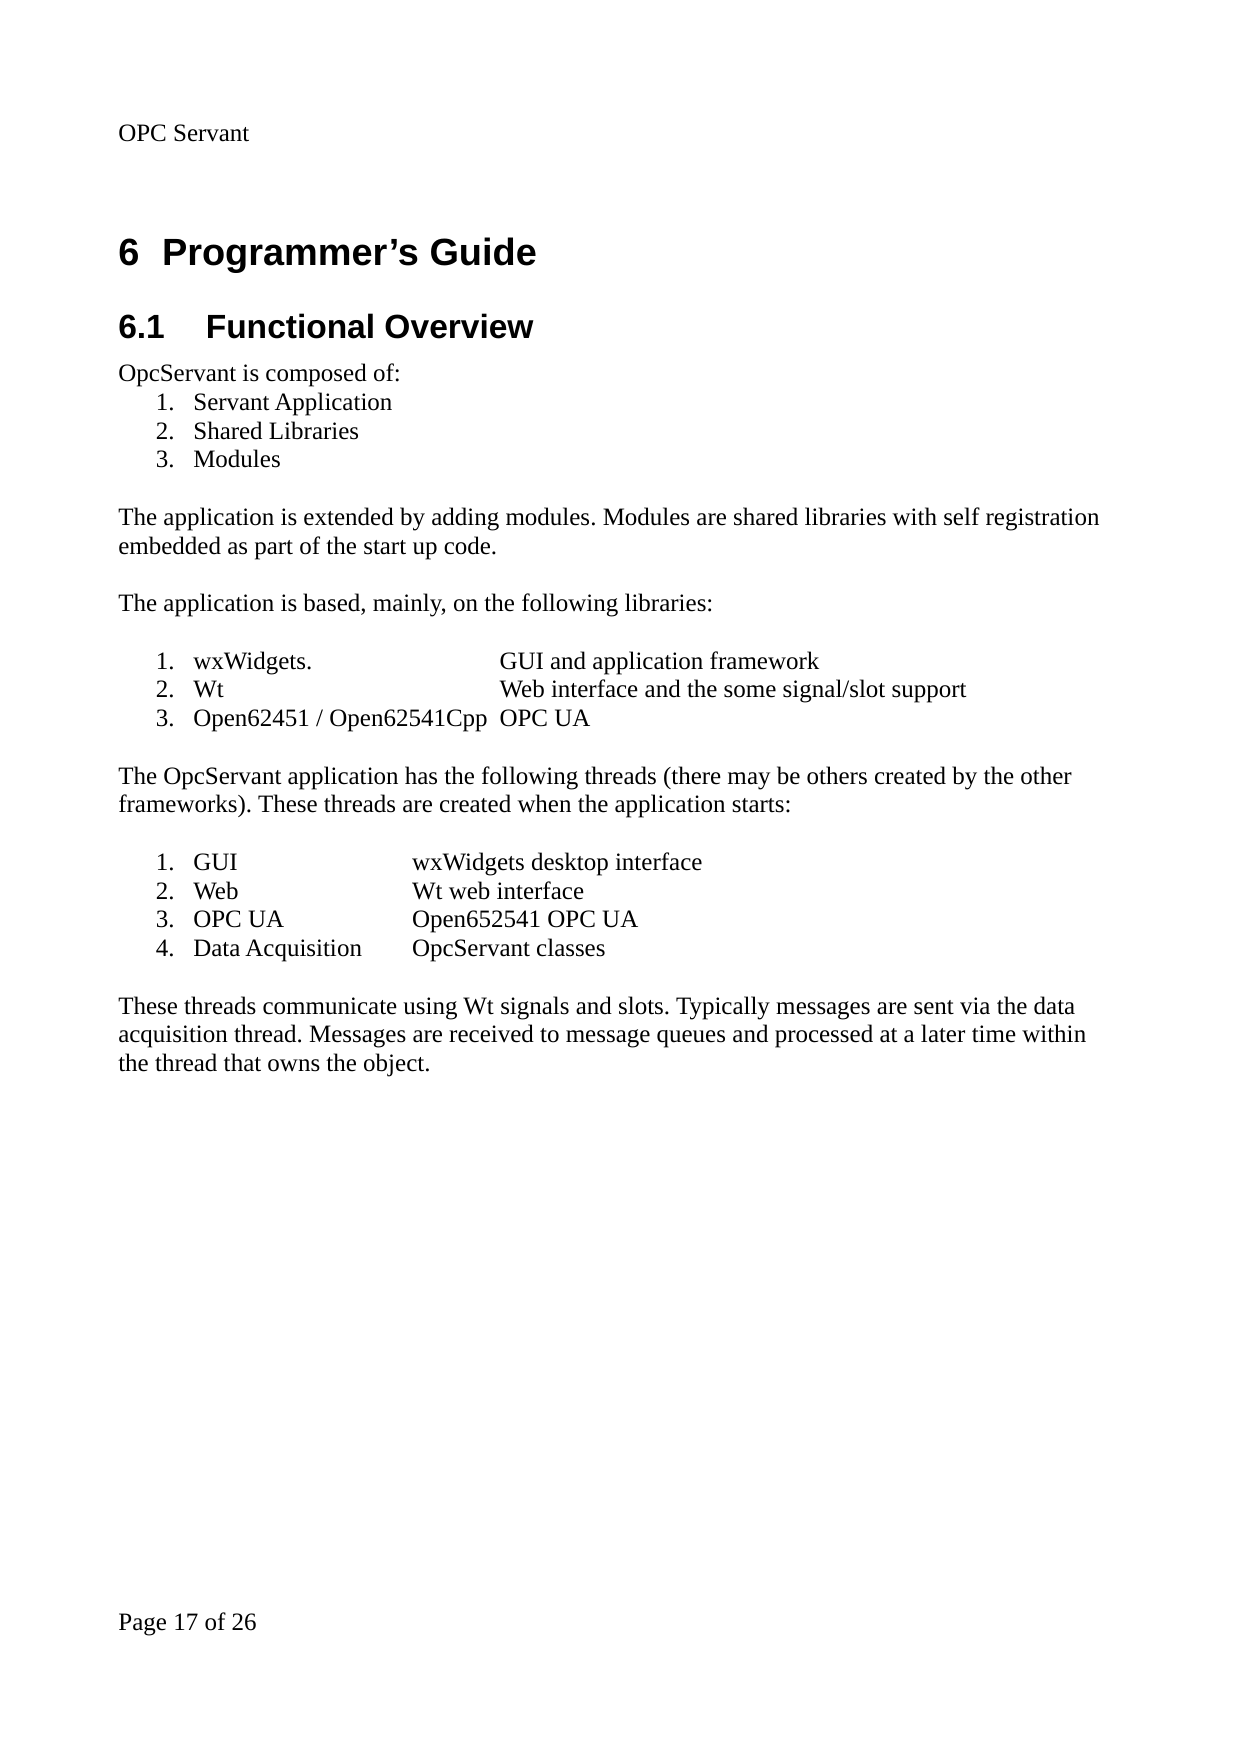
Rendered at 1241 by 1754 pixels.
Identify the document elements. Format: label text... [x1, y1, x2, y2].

subtitle Programmer’s Guide [118, 230, 1122, 274]
text OpcServant is composed of: [118, 358, 1122, 387]
list Wt Web interface and the some signal/slot support [156, 674, 1122, 703]
text The application is based, mainly, on the following libraries: [118, 588, 1122, 617]
list GUI wxWidgets desktop interface [156, 847, 1122, 876]
subtitle Functional Overview [118, 307, 1122, 346]
list Data Acquisition OpcServant classes [156, 933, 1122, 962]
text These threads communicate using Wt signals and slots. Typically messages are sent via the data acquisition thread. Messages are received to message queues and processed at a later time within the thread that owns the object. [118, 991, 1122, 1077]
list Servant Application [156, 387, 1122, 416]
list Modules [156, 444, 1122, 473]
text The OpcServant application has the following threads (there may be others created by the other frameworks). These threads are created when the application starts: [118, 761, 1122, 818]
text The application is extended by adding modules. Modules are shared libraries with self registration embedded as part of the start up code. [118, 502, 1122, 559]
list Web Wt web interface [156, 876, 1122, 904]
list wxWidgets. GUI and application framework [156, 646, 1122, 674]
list Open62451 / Open62541Cpp OPC UA [156, 703, 1122, 732]
list Shared Libraries [156, 416, 1122, 444]
list OPC UA Open652541 OPC UA [156, 904, 1122, 933]
